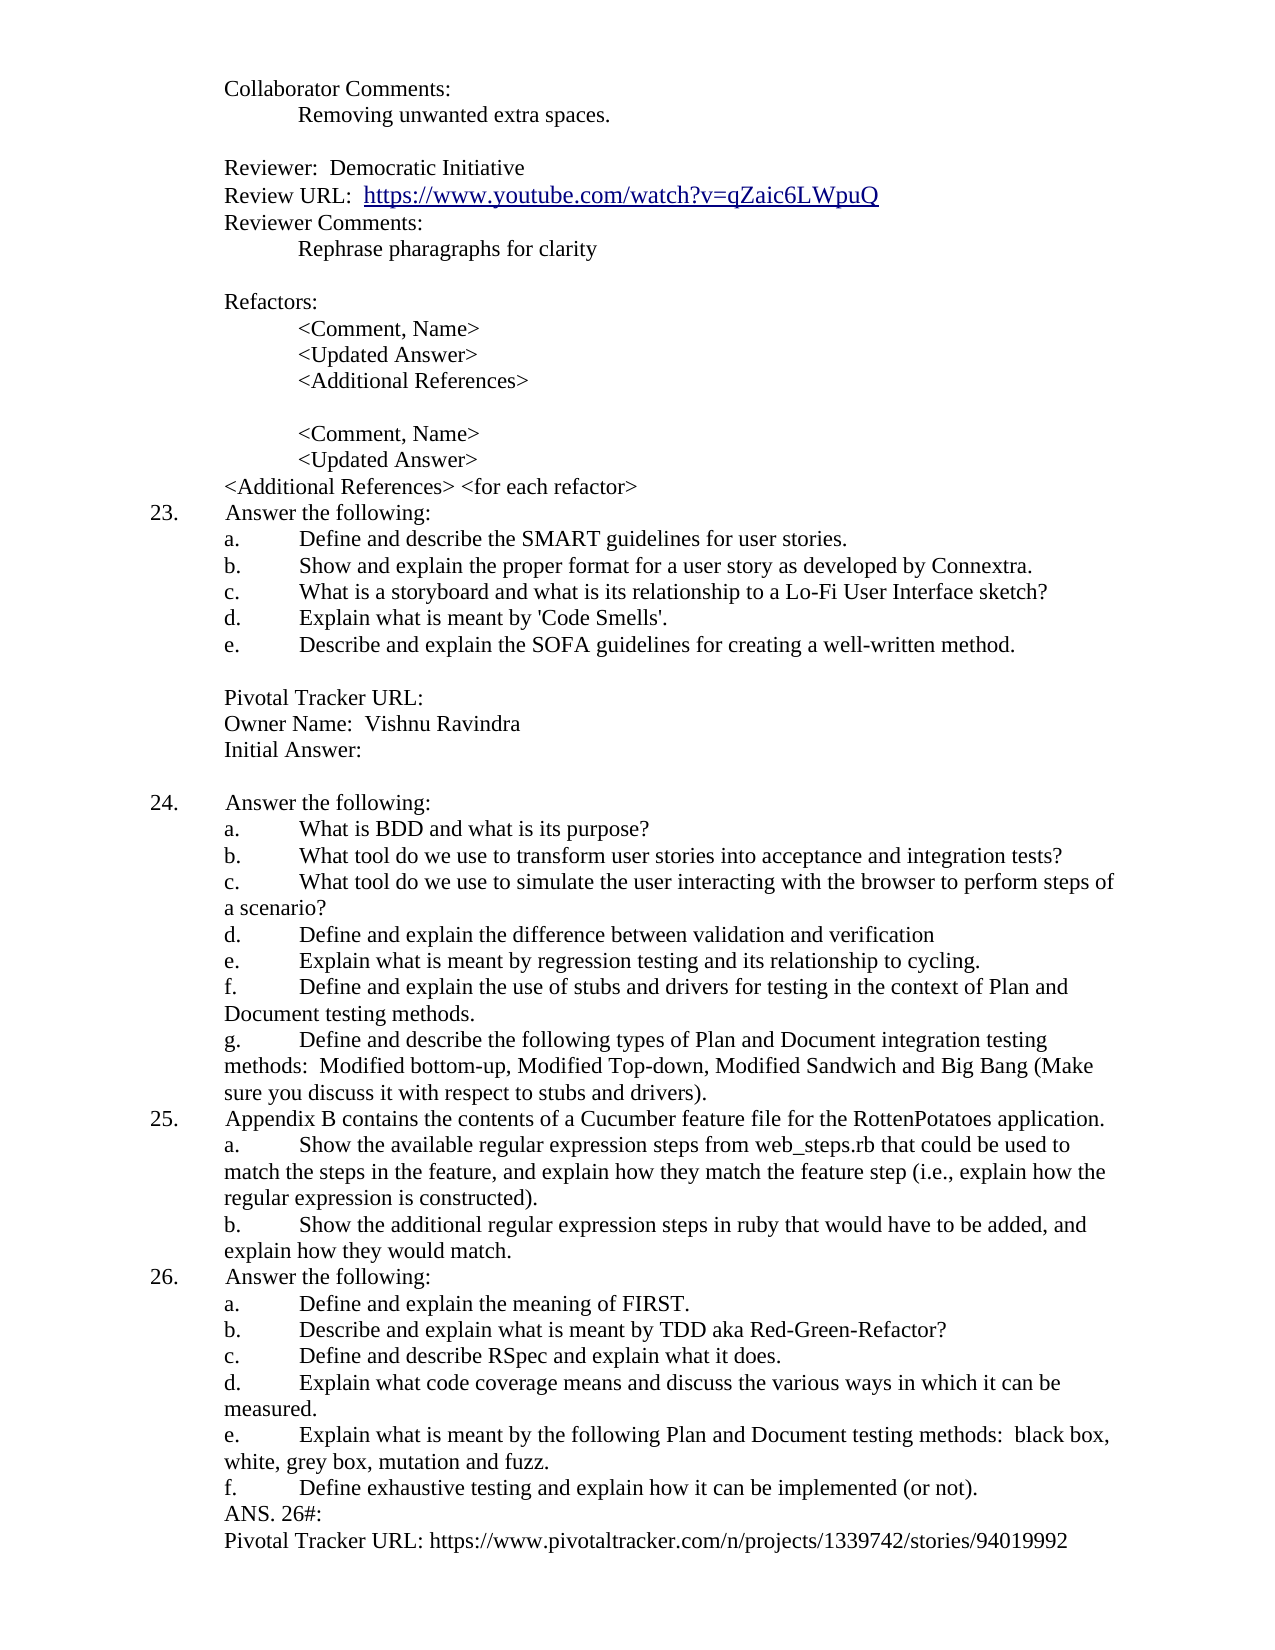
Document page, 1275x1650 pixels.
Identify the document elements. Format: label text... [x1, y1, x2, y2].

text Reviewer Comments: [224, 209, 1125, 236]
text <Updated Answer> [298, 446, 1125, 473]
text a. Show the available regular expression steps from web_steps.rb that could be used to match the steps in the feature, and explain how they match the feature step (i.e., explain how the regular expression is constructed). [224, 1132, 1125, 1211]
text Reviewer: Democratic Initiative [224, 154, 1125, 180]
text 26. Answer the following: [150, 1263, 1125, 1290]
text c. What tool do we use to simulate the user interacting with the browser to perform steps of a scenario? [224, 868, 1125, 921]
text f. Define and explain the use of stubs and drivers for testing in the context of Plan and Document testing methods. [224, 973, 1125, 1026]
text Pivotal Tracker URL: [224, 683, 1125, 710]
text Initial Answer: [224, 736, 1125, 763]
text <Comment, Name> [298, 420, 1125, 446]
text b. Show the additional regular expression steps in ruby that would have to be added, and explain how they would match. [224, 1211, 1125, 1263]
text <Additional References> [298, 367, 1125, 394]
text Rephrase pharagraphs for clarity [298, 236, 1125, 262]
text e. Describe and explain the SOFA guidelines for creating a well-written method. [224, 631, 1125, 657]
text b. What tool do we use to transform user stories into acceptance and integration tests? [224, 842, 1125, 868]
text Review URL: https://www.youtube.com/watch?v=qZaic6LWpuQ [224, 180, 1125, 209]
text <Additional References> <for each refactor> [224, 473, 1125, 499]
text f. Define exhaustive testing and explain how it can be implemented (or not). ANS. 26#: [224, 1474, 1125, 1527]
text c. Define and describe RSpec and explain what it does. [224, 1342, 1125, 1369]
text d. Define and explain the difference between validation and verification [224, 921, 1125, 947]
text d. Explain what code coverage means and discuss the various ways in which it can be measured. [224, 1369, 1125, 1421]
text e. Explain what is meant by regression testing and its relationship to cycling. [224, 947, 1125, 973]
text Owner Name: Vishnu Ravindra [224, 710, 1125, 736]
text Collaborator Comments: [224, 75, 1125, 101]
text 25. Appendix B contains the contents of a Cucumber feature file for the RottenPotatoes application. [150, 1105, 1125, 1132]
text b. Describe and explain what is meant by TDD aka Red-Green-Refactor? [224, 1316, 1125, 1342]
text Removing unwanted extra spaces. [298, 101, 1125, 128]
text b. Show and explain the proper format for a user story as developed by Connextra. [224, 552, 1125, 578]
text a. Define and explain the meaning of FIRST. [224, 1290, 1125, 1316]
text e. Explain what is meant by the following Plan and Document testing methods: black box, white, grey box, mutation and fuzz. [224, 1421, 1125, 1474]
text 24. Answer the following: [150, 789, 1125, 815]
text Pivotal Tracker URL: https://www.pivotaltracker.com/n/projects/1339742/stories/94019992 [224, 1527, 1125, 1553]
text 23. Answer the following: [150, 499, 1125, 525]
text g. Define and describe the following types of Plan and Document integration testing methods: Modified bottom-up, Modified Top-down, Modified Sandwich and Big Bang (Make sure you discuss it with respect to stubs and drivers). [224, 1026, 1125, 1105]
text Refactors: [224, 288, 1125, 314]
text <Comment, Name> [298, 314, 1125, 341]
text <Updated Answer> [298, 341, 1125, 367]
text a. Define and describe the SMART guidelines for user stories. [224, 525, 1125, 552]
text c. What is a storyboard and what is its relationship to a Lo-Fi User Interface sketch? [224, 578, 1125, 604]
text a. What is BDD and what is its purpose? [224, 815, 1125, 842]
text d. Explain what is meant by 'Code Smells'. [224, 604, 1125, 631]
